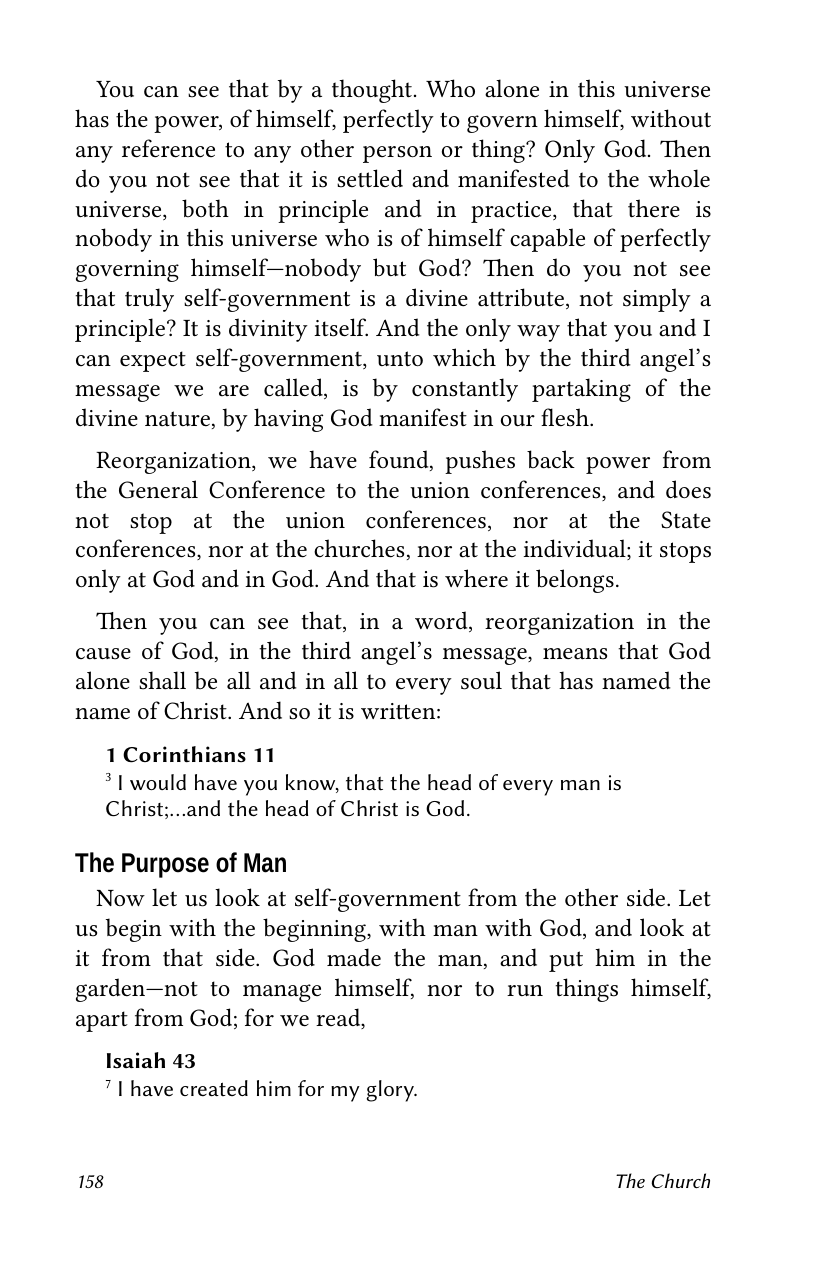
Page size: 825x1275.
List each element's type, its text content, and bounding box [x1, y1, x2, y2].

text 3 I would have you know, that the head of every man is Christ;...and the head of Christ is God. [105, 769, 682, 822]
subtitle The Purpose of Man [75, 847, 712, 878]
text Isaiah 43 [105, 1048, 712, 1074]
text Reorganization, we have found, pushes back power from the General Conference to the union conferences, and does not stop at the union conferences, nor at the State conferences, nor at the churches, nor at the individual; it stops only at God and in God. And that is where it belongs. [75, 446, 712, 594]
text 1 Corinthians 11 [105, 742, 712, 768]
text 7 I have created him for my glory. [105, 1076, 682, 1102]
text Then you can see that, in a word, reorganization in the cause of God, in the third angel’s message, means that God alone shall be all and in all to every soul that has named the name of Christ. And so it is written: [75, 607, 712, 726]
text Now let us look at self-government from the other side. Let us begin with the beginning, with man with God, and look at it from that side. God made the man, and put him in the garden—not to manage himself, nor to run things himself, apart from God; for we read, [75, 884, 712, 1032]
text You can see that by a thought. Who alone in this universe has the power, of himself, perfectly to govern himself, without any reference to any other person or thing? Only God. Then do you not see that it is settled and manifested to the whole universe, both in principle and in practice, that there is nobody in this universe who is of himself capable of perfectly governing himself—nobody but God? Then do you not see that truly self-government is a divine attribute, not simply a principle? It is divinity itself. And the only way that you and I can expect self-government, unto which by the third angel’s message we are called, is by constantly partaking of the divine nature, by having God manifest in our flesh. [75, 75, 712, 432]
